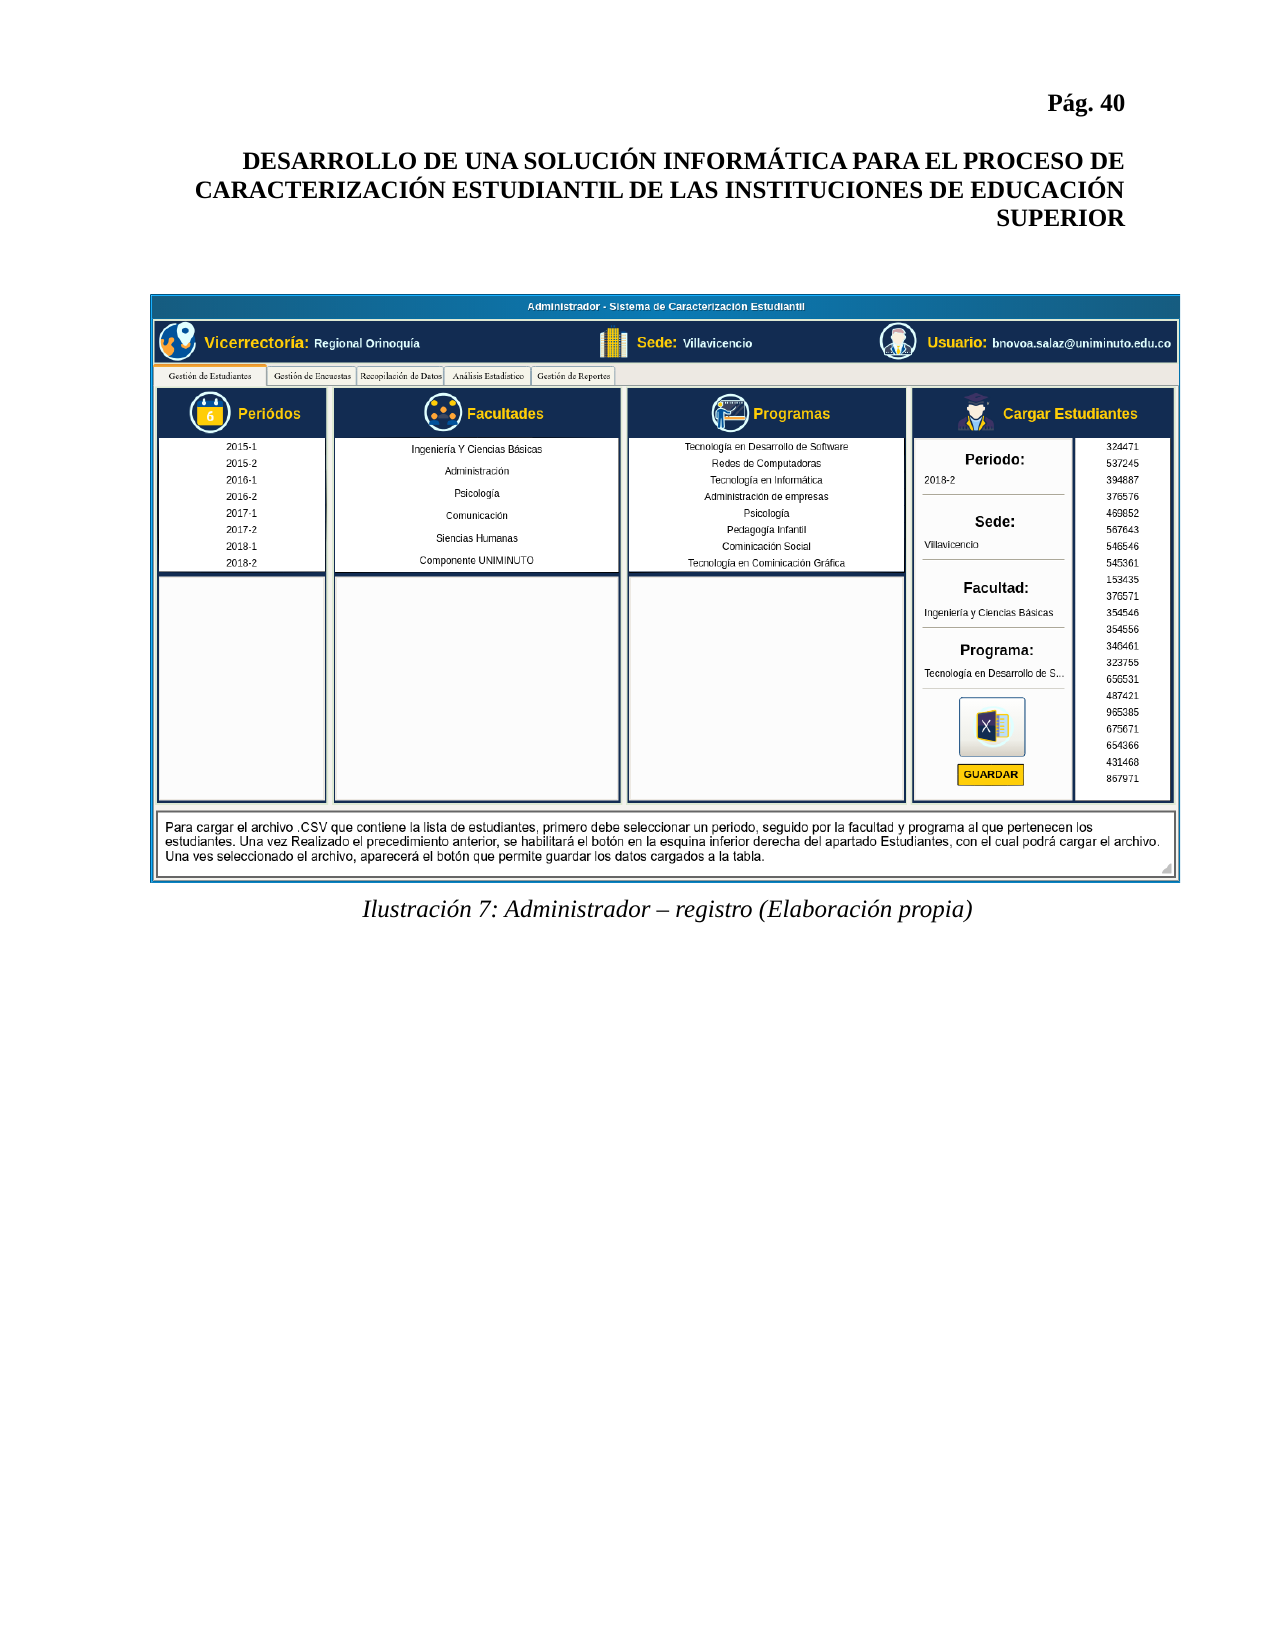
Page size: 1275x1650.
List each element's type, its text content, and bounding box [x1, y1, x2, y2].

picture [578, 304, 591, 309]
picture [154, 320, 1178, 880]
picture [150, 294, 1181, 883]
text Ilustración 7: Administrador – registro (Elaboración propia) [150, 894, 1187, 923]
